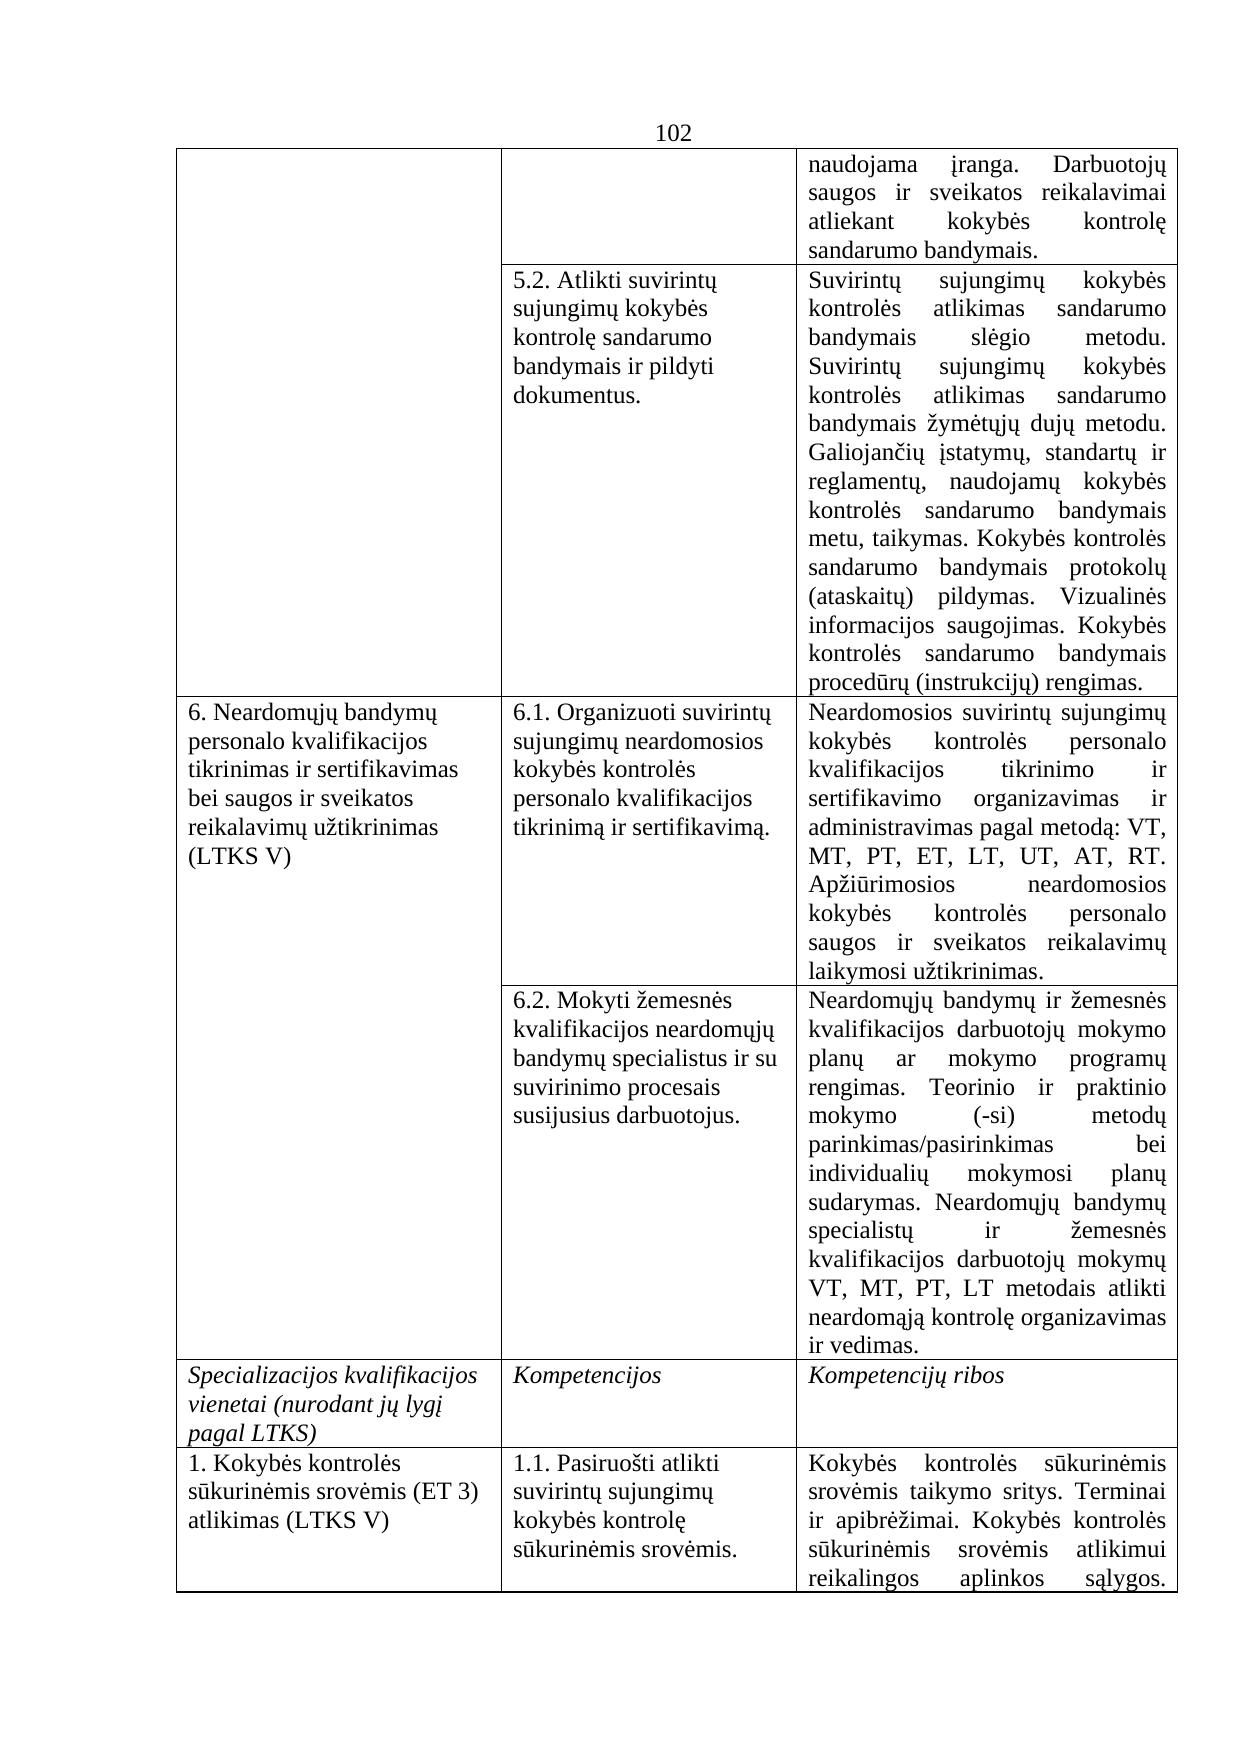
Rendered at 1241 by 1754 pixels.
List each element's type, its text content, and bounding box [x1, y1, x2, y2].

table_cell Kokybės kontrolės sūkurinėmis srovėmis taikymo sritys. Terminai ir apibrėžimai. Kokybės kontrolės sūkurinėmis srovėmis atlikimui reikalingos aplinkos sąlygos. [797, 1448, 1177, 1591]
table_cell 6. Neardomųjų bandymų personalo kvalifikacijos tikrinimas ir sertifikavimas bei saugos ir sveikatos reikalavimų užtikrinimas (LTKS V) [177, 697, 501, 1359]
table_cell Kompetencijų ribos [797, 1360, 1177, 1447]
table_cell Neardomosios suvirintų sujungimų kokybės kontrolės personalo kvalifikacijos tikrinimo ir sertifikavimo organizavimas ir administravimas pagal metodą: VT, MT, PT, ET, LT, UT, AT, RT. Apžiūrimosios neardomosios kokybės kontrolės personalo saugos ir sveikatos reikalavimų laikymosi užtikrinimas. [797, 697, 1177, 984]
table_cell Suvirintų sujungimų kokybės kontrolės atlikimas sandarumo bandymais slėgio metodu. Suvirintų sujungimų kokybės kontrolės atlikimas sandarumo bandymais žymėtųjų dujų metodu. Galiojančių įstatymų, standartų ir reglamentų, naudojamų kokybės kontrolės sandarumo bandymais metu, taikymas. Kokybės kontrolės sandarumo bandymais protokolų (ataskaitų) pildymas. Vizualinės informacijos saugojimas. Kokybės kontrolės sandarumo bandymais procedūrų (instrukcijų) rengimas. [797, 265, 1177, 696]
table_cell 5.2. Atlikti suvirintų sujungimų kokybės kontrolę sandarumo bandymais ir pildyti dokumentus. [502, 265, 796, 696]
table_cell [177, 149, 501, 696]
table_cell 6.2. Mokyti žemesnės kvalifikacijos neardomųjų bandymų specialistus ir su suvirinimo procesais susijusius darbuotojus. [502, 986, 796, 1359]
table_cell 1.1. Pasiruošti atlikti suvirintų sujungimų kokybės kontrolę sūkurinėmis srovėmis. [502, 1448, 796, 1591]
table_cell 1. Kokybės kontrolės sūkurinėmis srovėmis (ET 3) atlikimas (LTKS V) [177, 1448, 501, 1591]
table_cell Kompetencijos [502, 1360, 796, 1447]
table_cell naudojama įranga. Darbuotojų saugos ir sveikatos reikalavimai atliekant kokybės kontrolę sandarumo bandymais. [797, 149, 1177, 264]
table_cell 6.1. Organizuoti suvirintų sujungimų neardomosios kokybės kontrolės personalo kvalifikacijos tikrinimą ir sertifikavimą. [502, 697, 796, 984]
table_cell [502, 149, 796, 264]
table_cell Neardomųjų bandymų ir žemesnės kvalifikacijos darbuotojų mokymo planų ar mokymo programų rengimas. Teorinio ir praktinio mokymo (-si) metodų parinkimas/pasirinkimas bei individualių mokymosi planų sudarymas. Neardomųjų bandymų specialistų ir žemesnės kvalifikacijos darbuotojų mokymų VT, MT, PT, LT metodais atlikti neardomąją kontrolę organizavimas ir vedimas. [797, 986, 1177, 1359]
table_cell Specializacijos kvalifikacijos vienetai (nurodant jų lygį pagal LTKS) [177, 1360, 501, 1447]
